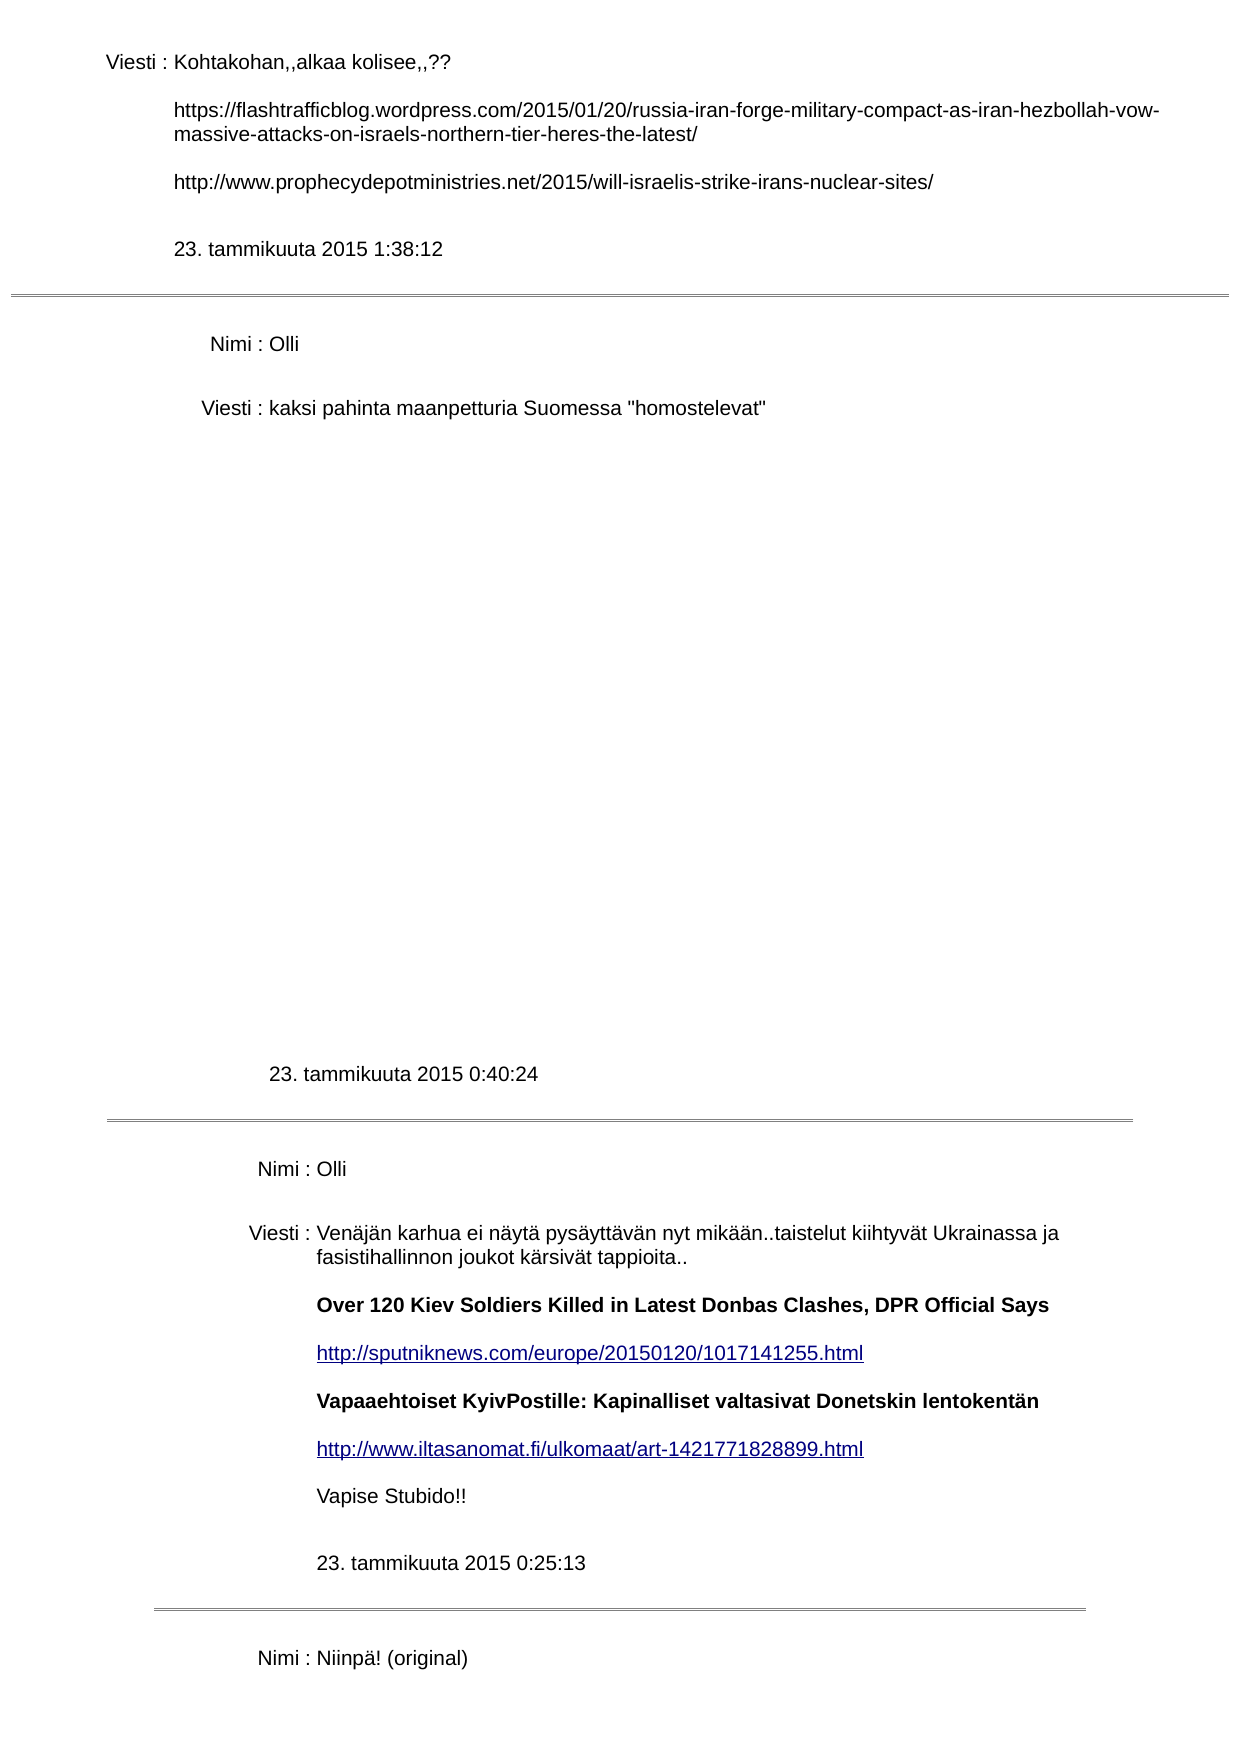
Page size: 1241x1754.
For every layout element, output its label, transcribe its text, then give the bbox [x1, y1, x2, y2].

table_cell [151, 1591, 1089, 1643]
table_cell [9, 231, 171, 266]
table_cell [104, 1091, 1136, 1102]
table_cell 23. tammikuuta 2015 0:40:24 [266, 1056, 1136, 1091]
table_cell Viesti : [104, 393, 266, 1022]
table_header Nimi : [104, 329, 266, 358]
table_cell 23. tammikuuta 2015 0:25:13 [314, 1546, 1089, 1580]
table_cell [104, 1102, 1136, 1153]
table_cell [314, 1511, 1089, 1546]
table_header Nimi : [151, 1154, 313, 1183]
table_cell [151, 1183, 313, 1218]
table_cell [314, 1183, 1089, 1218]
table_header Niinpä! (original) [314, 1643, 1089, 1673]
table_header Olli [314, 1154, 1089, 1183]
table_cell [151, 1546, 313, 1580]
table_cell 23. tammikuuta 2015 1:38:12 [171, 231, 1232, 266]
table_cell [151, 1511, 313, 1546]
table_cell [171, 197, 1232, 231]
table_cell [9, 277, 1232, 329]
table_cell Venäjän karhua ei näytä pysäyttävän nyt mikään..taistelut kiihtyvät Ukrainassa ja fasistihallinnon joukot kärsivät tappioita.. Over 120 Kiev Soldiers Killed in Latest Donbas Clashes, DPR Official Says http://sputniknews.com/europe/20150120/1017141255.html Vapaaehtoiset KyivPostille: Kapinalliset valtasivat Donetskin lentokentän http://www.iltasanomat.fi/ulkomaat/art-1421771828899.html Vapise Stubido!! [314, 1218, 1089, 1511]
table_cell [104, 1056, 266, 1091]
table_cell Kohtakohan,,alkaa kolisee,,?? https://flashtrafficblog.wordpress.com/2015/01/20/russia-iran-forge-military-compact-as-iran-hezbollah-vow-massive-attacks-on-israels-northern-tier-heres-the-latest/ http://www.prophecydepotministries.net/2015/will-israelis-strike-irans-nuclear-sites/ [171, 47, 1232, 197]
table_header Olli [266, 329, 1136, 358]
table_cell Viesti : [151, 1218, 313, 1511]
table_cell [104, 1022, 266, 1056]
table_cell [9, 197, 171, 231]
table_cell [266, 359, 1136, 393]
table_header Nimi : [151, 1643, 313, 1673]
table_cell [9, 266, 1232, 277]
table_cell Viesti : [9, 47, 171, 197]
table_cell kaksi pahinta maanpetturia Suomessa "homostelevat" [266, 393, 1136, 1022]
table_cell [266, 1022, 1136, 1056]
table_cell [104, 359, 266, 393]
table_cell [151, 1580, 1089, 1591]
